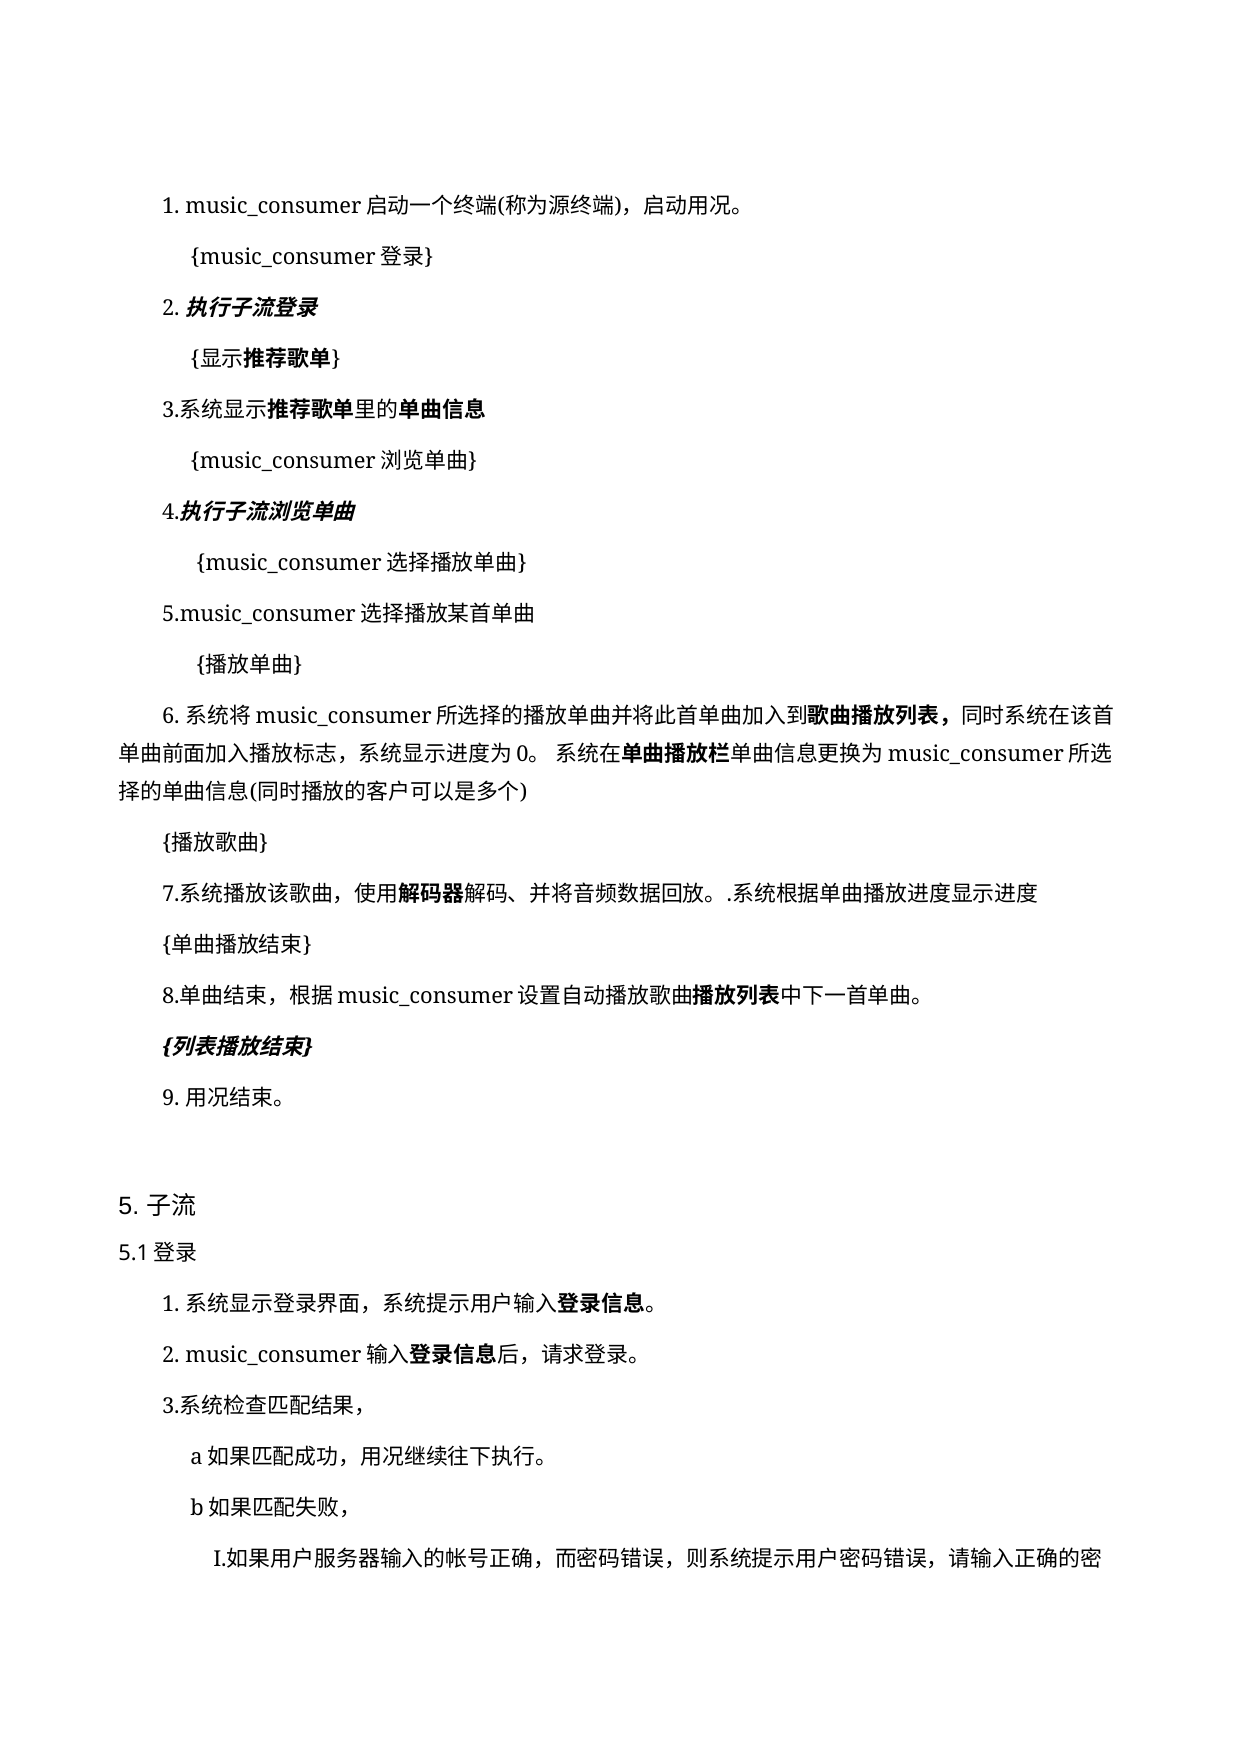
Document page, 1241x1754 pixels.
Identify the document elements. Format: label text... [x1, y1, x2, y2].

text {显示推荐歌单} [118, 341, 1122, 372]
text {播放单曲} [118, 647, 1122, 679]
text {列表播放结束} [118, 1029, 1122, 1061]
text {播放歌曲} [118, 825, 1122, 857]
text 5.1登录 [118, 1235, 1122, 1267]
text 6. 系统将music_consumer所选择的播放单曲并将此首单曲加入到歌曲播放列表，同时系统在该首单曲前面加入播放标志，系统显示进度为0。 系统在单曲播放栏单曲信息更换为music_consumer所选择的单曲信息(同时播放的客户可以是多个) [118, 698, 1122, 806]
text b如果匹配失败， [118, 1490, 1122, 1522]
text 5.music_consumer选择播放某首单曲 [118, 596, 1122, 628]
text 2. music_consumer输入登录信息后，请求登录。 [118, 1337, 1122, 1369]
text 8.单曲结束，根据music_consumer设置自动播放歌曲播放列表中下一首单曲。 [118, 978, 1122, 1010]
text 3.系统检查匹配结果， [118, 1388, 1122, 1420]
text 3.系统显示推荐歌单里的单曲信息 [118, 392, 1122, 423]
text {单曲播放结束} [118, 927, 1122, 959]
text 9. 用况结束。 [118, 1080, 1122, 1112]
text a如果匹配成功，用况继续往下执行。 [118, 1439, 1122, 1471]
subtitle 子流 [118, 1185, 1122, 1222]
text 7.系统播放该歌曲，使用解码器解码、并将音频数据回放。.系统根据单曲播放进度显示进度 [118, 876, 1122, 908]
text 1. music_consumer启动一个终端(称为源终端)，启动用况。 [118, 188, 1122, 219]
text {music_consumer登录} [118, 239, 1122, 270]
text 4.执行子流浏览单曲 [118, 494, 1122, 526]
text {music_consumer浏览单曲} [118, 443, 1122, 474]
text 1. 系统显示登录界面，系统提示用户输入登录信息。 [118, 1286, 1122, 1318]
text I.如果用户服务器输入的帐号正确，而密码错误，则系统提示用户密码错误，请输入正确的密 [118, 1541, 1122, 1573]
text {music_consumer选择播放单曲} [118, 545, 1122, 577]
text 2. 执行子流登录 [118, 290, 1122, 321]
